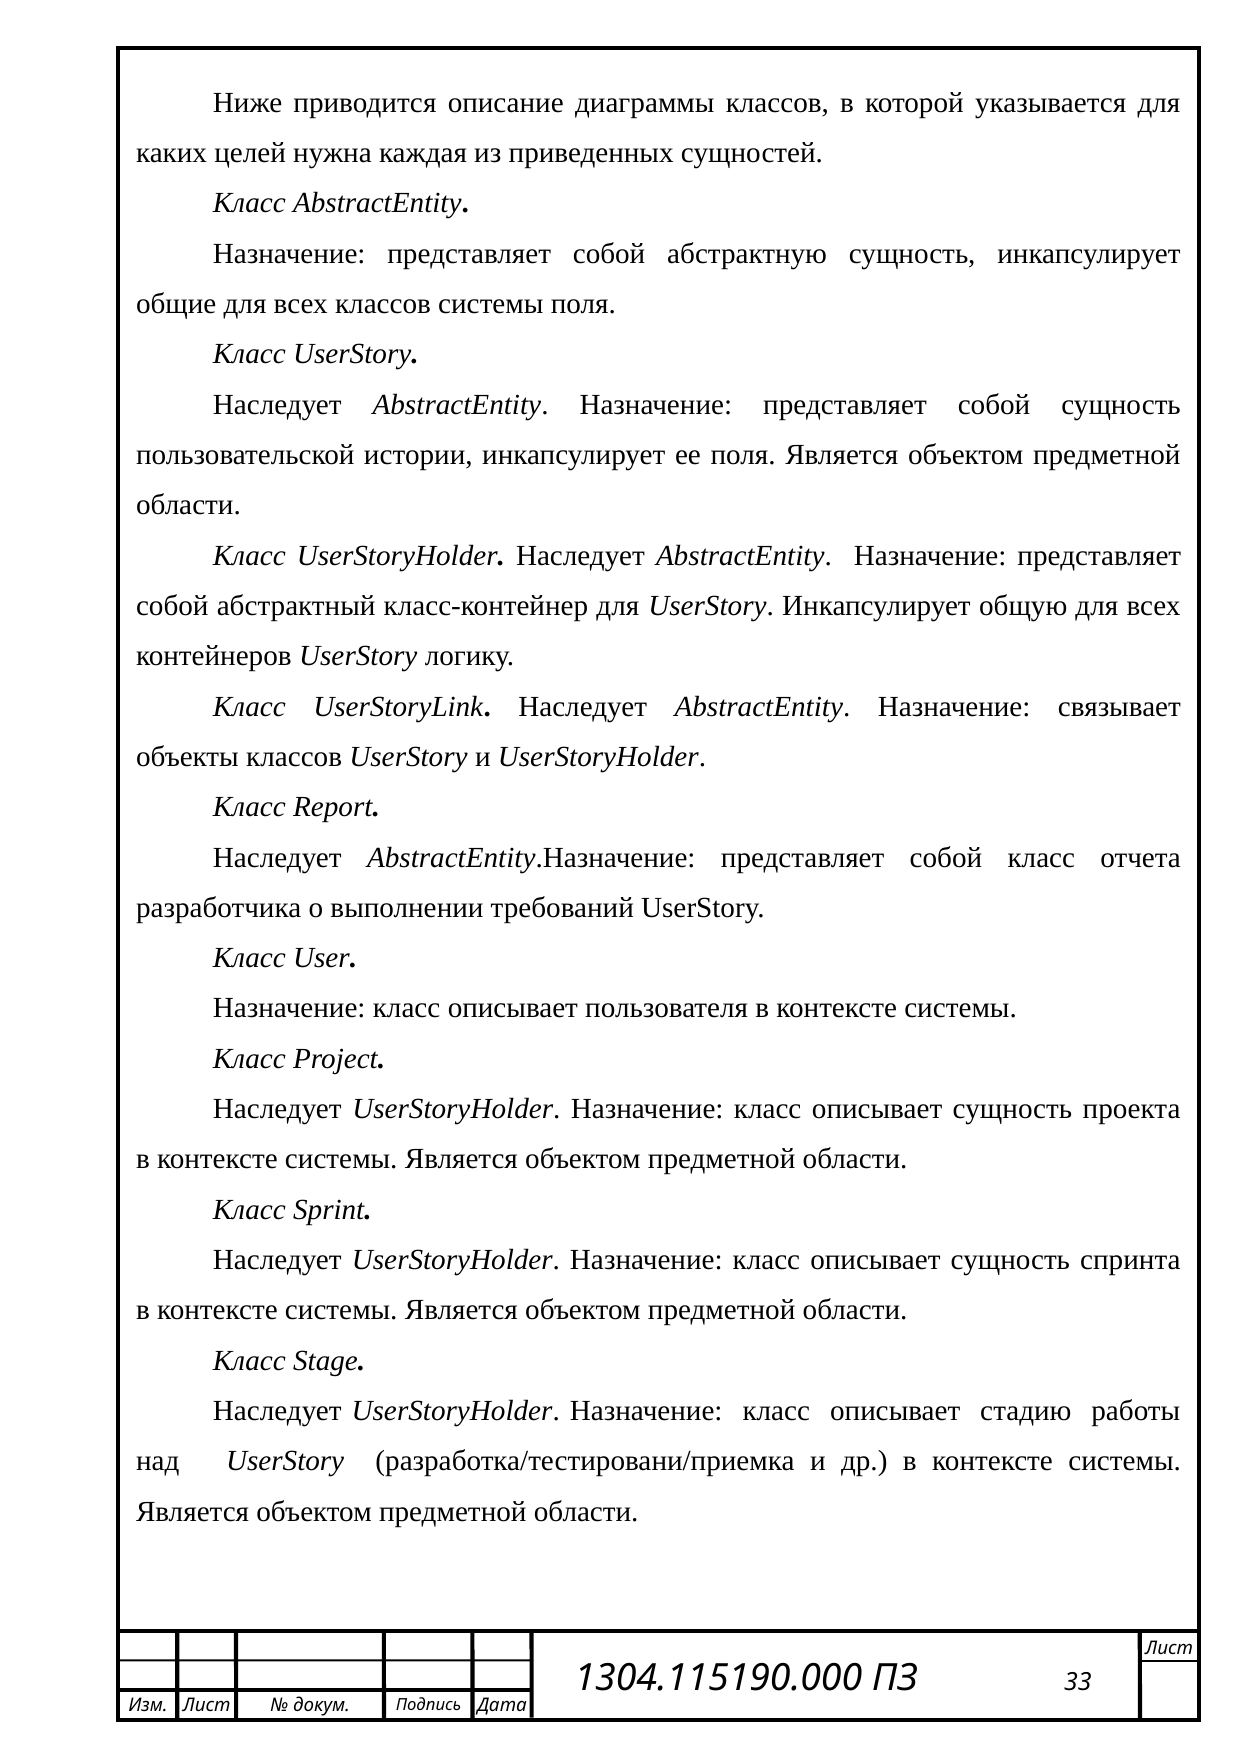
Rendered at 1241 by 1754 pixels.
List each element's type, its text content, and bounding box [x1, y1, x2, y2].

text Класс AbstractEntity. [136, 186, 1181, 219]
text Ниже приводится описание диаграммы классов, в которой указывается для каких целей нужна каждая из приведенных сущностей. [136, 85, 1181, 169]
text Наследует AbstractEntity. Назначение: представляет собой сущность пользовательской истории, инкапсулирует ее поля. Является объектом предметной области. [136, 387, 1181, 521]
text Назначение: класс описывает пользователя в контексте системы. [136, 991, 1181, 1024]
text Наследует UserStoryHolder. Назначение: класс описывает сущность спринта в контексте системы. Является объектом предметной области. [136, 1242, 1181, 1326]
text Наследует UserStoryHolder. Назначение: класс описывает стадию работы над UserStory (разработка/тестировани/приемка и др.) в контексте системы. Является объектом предметной области. [136, 1393, 1181, 1527]
text Класс UserStory. [136, 337, 1181, 370]
text Назначение: представляет собой абстрактную сущность, инкапсулирует общие для всех классов системы поля. [136, 236, 1181, 320]
text Класс User. [136, 940, 1181, 974]
text Класс Sprint. [136, 1192, 1181, 1225]
text Наследует UserStoryHolder. Назначение: класс описывает сущность проекта в контексте системы. Является объектом предметной области. [136, 1091, 1181, 1175]
text Класс UserStoryLink. Наследует AbstractEntity. Назначение: связывает объекты классов UserStory и UserStoryHolder. [136, 689, 1181, 773]
text Класс Report. [136, 789, 1181, 823]
text Класс UserStoryHolder. Наследует AbstractEntity. Назначение: представляет собой абстрактный класс-контейнер для UserStory. Инкапсулирует общую для всех контейнеров UserStory логику. [136, 538, 1181, 672]
text Класс Stage. [136, 1343, 1181, 1376]
text Наследует AbstractEntity.Назначение: представляет собой класс отчета разработчика о выполнении требований UserStory. [136, 840, 1181, 923]
text Класс Project. [136, 1041, 1181, 1074]
